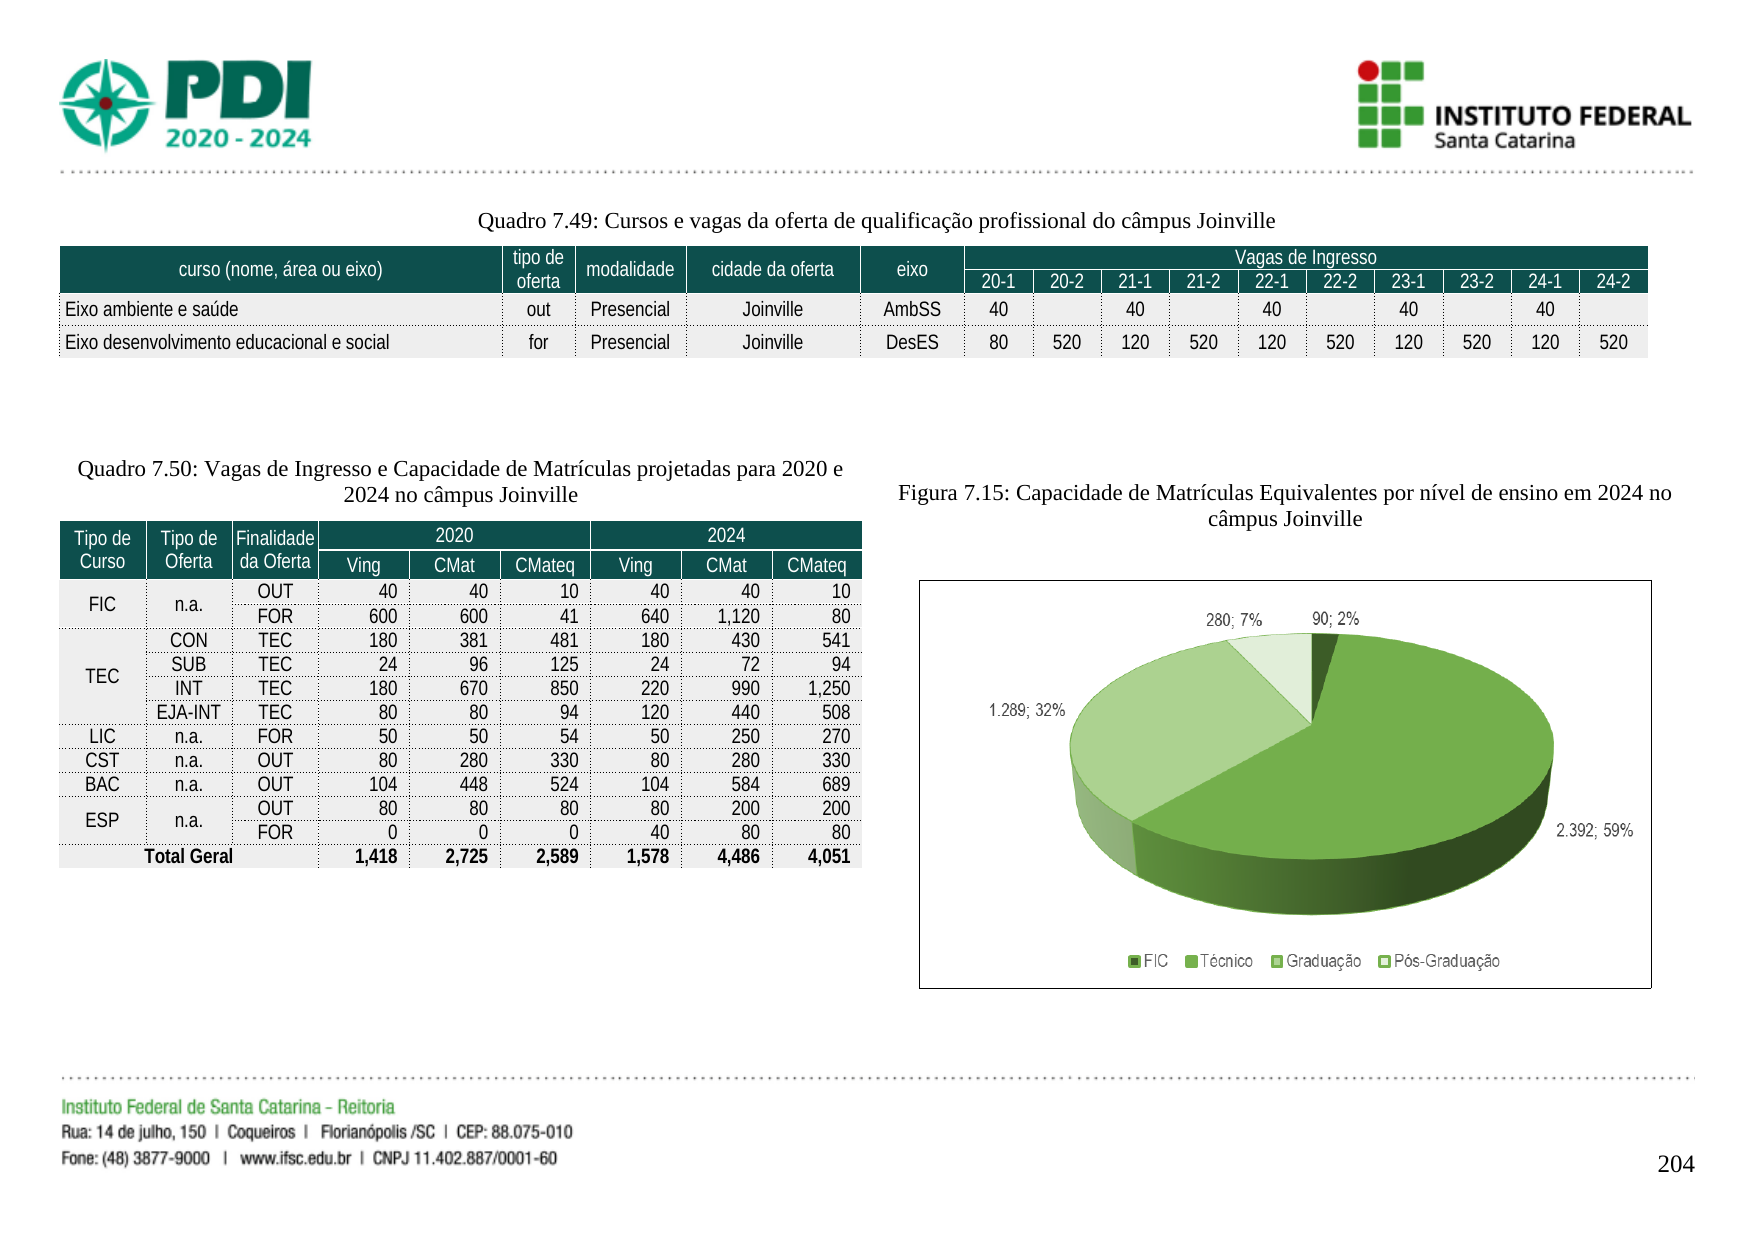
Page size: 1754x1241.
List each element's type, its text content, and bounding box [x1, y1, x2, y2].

table_cell 520 [1033, 325, 1101, 358]
table_cell 80 [590, 796, 681, 820]
table_cell 440 [681, 700, 772, 724]
table_cell 180 [319, 628, 409, 652]
table_cell 600 [409, 604, 500, 627]
table_cell Presencial [575, 294, 686, 325]
table_cell Total Geral [59, 844, 318, 868]
table_cell 508 [772, 700, 862, 724]
table_cell 40 [1511, 294, 1579, 325]
table_cell 430 [681, 628, 772, 652]
table_cell OUT [232, 772, 318, 796]
table_cell OUT [232, 748, 318, 772]
table_cell 20-2 [1034, 270, 1101, 293]
table_cell 990 [681, 676, 772, 700]
text Quadro 7.50: Vagas de Ingresso e Capacidade de Matrículas projetadas para 2020 e 2024 no câmpus Joinville [59, 455, 862, 508]
table_cell CON [146, 628, 232, 652]
table_cell Eixo ambiente e saúde [59, 294, 502, 325]
table_cell 125 [500, 652, 590, 676]
table_cell 0 [319, 820, 409, 844]
table_cell Ving [319, 551, 409, 579]
table_cell 40 [590, 580, 681, 603]
table_cell [1443, 294, 1511, 325]
table_cell 200 [772, 796, 862, 820]
picture [59, 59, 1695, 178]
table_cell 40 [319, 580, 409, 603]
table_cell out [502, 294, 575, 325]
table_cell 40 [1238, 294, 1306, 325]
table_header 2024 [591, 521, 862, 549]
table_cell 40 [1101, 294, 1169, 325]
table_header curso (nome, área ou eixo) [60, 246, 502, 293]
table_cell 689 [772, 772, 862, 796]
table_cell 600 [319, 604, 409, 627]
table_cell 520 [1579, 325, 1648, 358]
table_cell 120 [1374, 325, 1443, 358]
table_cell 40 [964, 294, 1033, 325]
table_cell 541 [772, 628, 862, 652]
table_cell TEC [232, 652, 318, 676]
table_cell 104 [590, 772, 681, 796]
table_cell 1.250 [772, 676, 862, 700]
table_cell 80 [319, 796, 409, 820]
table_cell 1.120 [681, 604, 772, 627]
table_cell 40 [590, 820, 681, 844]
table_cell TEC [59, 628, 146, 724]
table_header 2020 [319, 521, 590, 549]
table_cell 80 [319, 700, 409, 724]
table_cell Ving [591, 551, 681, 579]
table_cell [1169, 294, 1238, 325]
table_cell 0 [500, 820, 590, 844]
table_cell 24-1 [1512, 270, 1579, 293]
table_cell TEC [232, 628, 318, 652]
table_cell 80 [500, 796, 590, 820]
table_cell 200 [681, 796, 772, 820]
table_cell 120 [1511, 325, 1579, 358]
table_cell 94 [500, 700, 590, 724]
table_cell ESP [59, 796, 146, 844]
table_cell 330 [772, 748, 862, 772]
table_cell 40 [409, 580, 500, 603]
table_cell Joinville [686, 294, 860, 325]
table_cell 180 [590, 628, 681, 652]
picture [922, 582, 1649, 985]
table_cell 80 [772, 604, 862, 627]
table_cell Joinville [686, 325, 860, 358]
table_cell CMat [682, 551, 772, 579]
table_cell 0 [409, 820, 500, 844]
table_cell 520 [1443, 325, 1511, 358]
table_cell 80 [319, 748, 409, 772]
table_cell CMateq [773, 551, 862, 579]
table_cell 41 [500, 604, 590, 627]
table_cell 24-2 [1580, 270, 1648, 293]
table_cell 280 [681, 748, 772, 772]
table_cell 80 [590, 748, 681, 772]
table_cell 80 [409, 796, 500, 820]
table_header Tipo de Oferta [147, 521, 232, 579]
table_cell FOR [232, 820, 318, 844]
table_cell 50 [409, 724, 500, 748]
table_cell 250 [681, 724, 772, 748]
table_cell 1.578 [590, 844, 681, 868]
table_cell 40 [681, 580, 772, 603]
picture [59, 1062, 1695, 1182]
table_cell Presencial [575, 325, 686, 358]
table_cell n.a. [146, 748, 232, 772]
table_cell 120 [1101, 325, 1169, 358]
table_header eixo [861, 246, 964, 293]
table_cell 280 [409, 748, 500, 772]
text Figura 7.15: Capacidade de Matrículas Equivalentes por nível de ensino em 2024 no câmpus Joinville [892, 479, 1679, 537]
table_cell TEC [232, 700, 318, 724]
table_cell BAC [59, 772, 146, 796]
table_cell 80 [409, 700, 500, 724]
table_cell CMateq [501, 551, 590, 579]
table_cell 80 [964, 325, 1033, 358]
table_cell 640 [590, 604, 681, 627]
table_cell INT [146, 676, 232, 700]
table_cell 120 [1238, 325, 1306, 358]
table_header Vagas de Ingresso [965, 246, 1648, 269]
table_cell 270 [772, 724, 862, 748]
table_cell 220 [590, 676, 681, 700]
table_cell DesES [860, 325, 964, 358]
table_cell 448 [409, 772, 500, 796]
table_cell [1579, 294, 1648, 325]
table_cell TEC [232, 676, 318, 700]
table_cell FOR [232, 604, 318, 627]
table_cell 23-2 [1444, 270, 1511, 293]
table_cell n.a. [146, 772, 232, 796]
table_cell FIC [59, 580, 146, 627]
table_cell 96 [409, 652, 500, 676]
table_cell 520 [1306, 325, 1374, 358]
table_cell 1.418 [319, 844, 409, 868]
table_cell 23-1 [1375, 270, 1443, 293]
table_cell for [502, 325, 575, 358]
table_cell 4.486 [681, 844, 772, 868]
table_cell 104 [319, 772, 409, 796]
table_cell 72 [681, 652, 772, 676]
table_cell 180 [319, 676, 409, 700]
table_cell OUT [232, 580, 318, 603]
table_cell EJA-INT [146, 700, 232, 724]
table_cell CMat [410, 551, 500, 579]
table_cell 50 [319, 724, 409, 748]
table_cell SUB [146, 652, 232, 676]
table_cell 94 [772, 652, 862, 676]
table_cell 330 [500, 748, 590, 772]
table_cell 54 [500, 724, 590, 748]
table_cell 10 [772, 580, 862, 603]
table_cell 120 [590, 700, 681, 724]
table_cell 584 [681, 772, 772, 796]
table_cell 80 [772, 820, 862, 844]
table_header Tipo de Curso [60, 521, 146, 579]
table_cell 481 [500, 628, 590, 652]
table_cell 850 [500, 676, 590, 700]
table_cell FOR [232, 724, 318, 748]
table_cell 524 [500, 772, 590, 796]
table_cell 24 [590, 652, 681, 676]
table_cell 24 [319, 652, 409, 676]
table_cell 22-2 [1307, 270, 1374, 293]
table_cell 670 [409, 676, 500, 700]
table_cell Eixo desenvolvimento educacional e social [59, 325, 502, 358]
table_header modalidade [576, 246, 686, 293]
table_cell 40 [1374, 294, 1443, 325]
table_header Finalidade da Oferta [233, 521, 318, 579]
table_cell 21-1 [1102, 270, 1169, 293]
table_cell n.a. [146, 796, 232, 844]
table_cell 21-2 [1170, 270, 1238, 293]
table_cell 20-1 [965, 270, 1033, 293]
table_cell CST [59, 748, 146, 772]
table_cell n.a. [146, 580, 232, 627]
table_cell OUT [232, 796, 318, 820]
table_cell 22-1 [1239, 270, 1306, 293]
table_cell AmbSS [860, 294, 964, 325]
table_header cidade da oferta [687, 246, 860, 293]
table_cell [1306, 294, 1374, 325]
table_cell 4.051 [772, 844, 862, 868]
table_cell LIC [59, 724, 146, 748]
table_cell 80 [681, 820, 772, 844]
table_cell 50 [590, 724, 681, 748]
table_cell 2.589 [500, 844, 590, 868]
table_cell n.a. [146, 724, 232, 748]
table_cell 2.725 [409, 844, 500, 868]
table_cell 520 [1169, 325, 1238, 358]
table_cell 381 [409, 628, 500, 652]
table_cell 10 [500, 580, 590, 603]
text Quadro 7.49: Cursos e vagas da oferta de qualificação profissional do câmpus Joinville [59, 207, 1695, 233]
table_header tipo de oferta [503, 246, 575, 293]
table_cell [1033, 294, 1101, 325]
